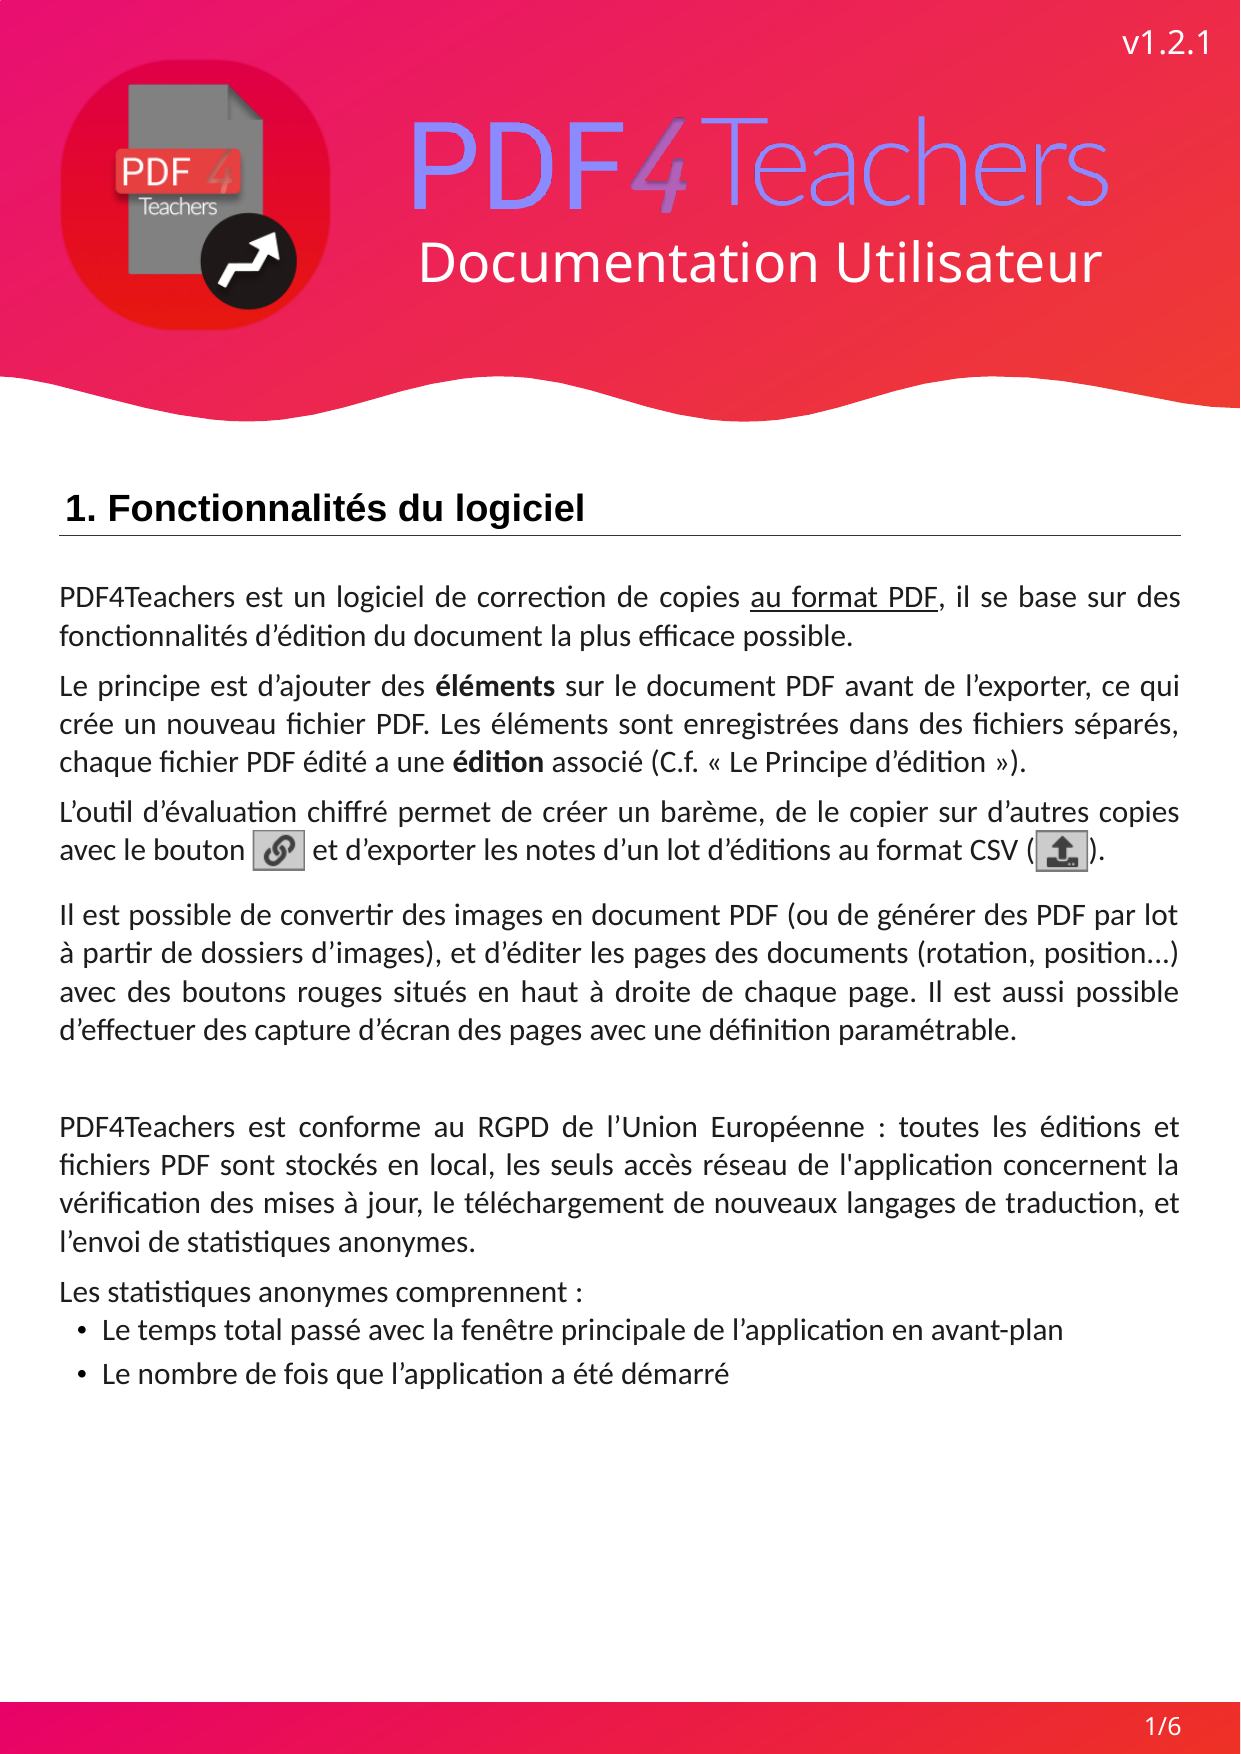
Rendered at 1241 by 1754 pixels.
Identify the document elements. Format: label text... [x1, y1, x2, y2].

picture [1035, 830, 1089, 872]
picture [390, 107, 1129, 223]
list Le nombre de fois que l’application a été démarré [77, 1354, 1181, 1392]
text PDF4Teachers est conforme au RGPD de l’Union Européenne : toutes les éditions et fichiers PDF sont stockés en local, les seuls accès réseau de l'application concernent la vérification des mises à jour, le téléchargement de nouveaux langages de traduction, et l’envoi de statistiques anonymes. [59, 1107, 1181, 1260]
text Le principe est d’ajouter des éléments sur le document PDF avant de l’exporter, ce qui crée un nouveau fichier PDF. Les éléments sont enregistrées dans des fichiers séparés, chaque fichier PDF édité a une édition associé (C.f. « Le Principe d’édition »). [59, 666, 1181, 780]
text L’outil d’évaluation chiffré permet de créer un barème, de le copier sur d’autres copies avec le bouton et d’exporter les notes d’un lot d’éditions au format CSV (). [59, 792, 1181, 872]
subtitle Fonctionnalités du logiciel [59, 479, 1181, 535]
text Les statistiques anonymes comprennent : [59, 1272, 1181, 1310]
text Il est possible de convertir des images en document PDF (ou de générer des PDF par lot à partir de dossiers d’images), et d’éditer les pages des documents (rotation, position...) avec des boutons rouges situés en haut à droite de chaque page. Il est aussi possible d’effectuer des capture d’écran des pages avec une définition paramétrable. [59, 896, 1181, 1048]
list Le temps total passé avec la fenêtre principale de l’application en avant-plan [77, 1310, 1181, 1348]
text PDF4Teachers est un logiciel de correction de copies au format PDF, il se base sur des fonctionnalités d’édition du document la plus efficace possible. [59, 577, 1181, 654]
picture [252, 830, 305, 871]
